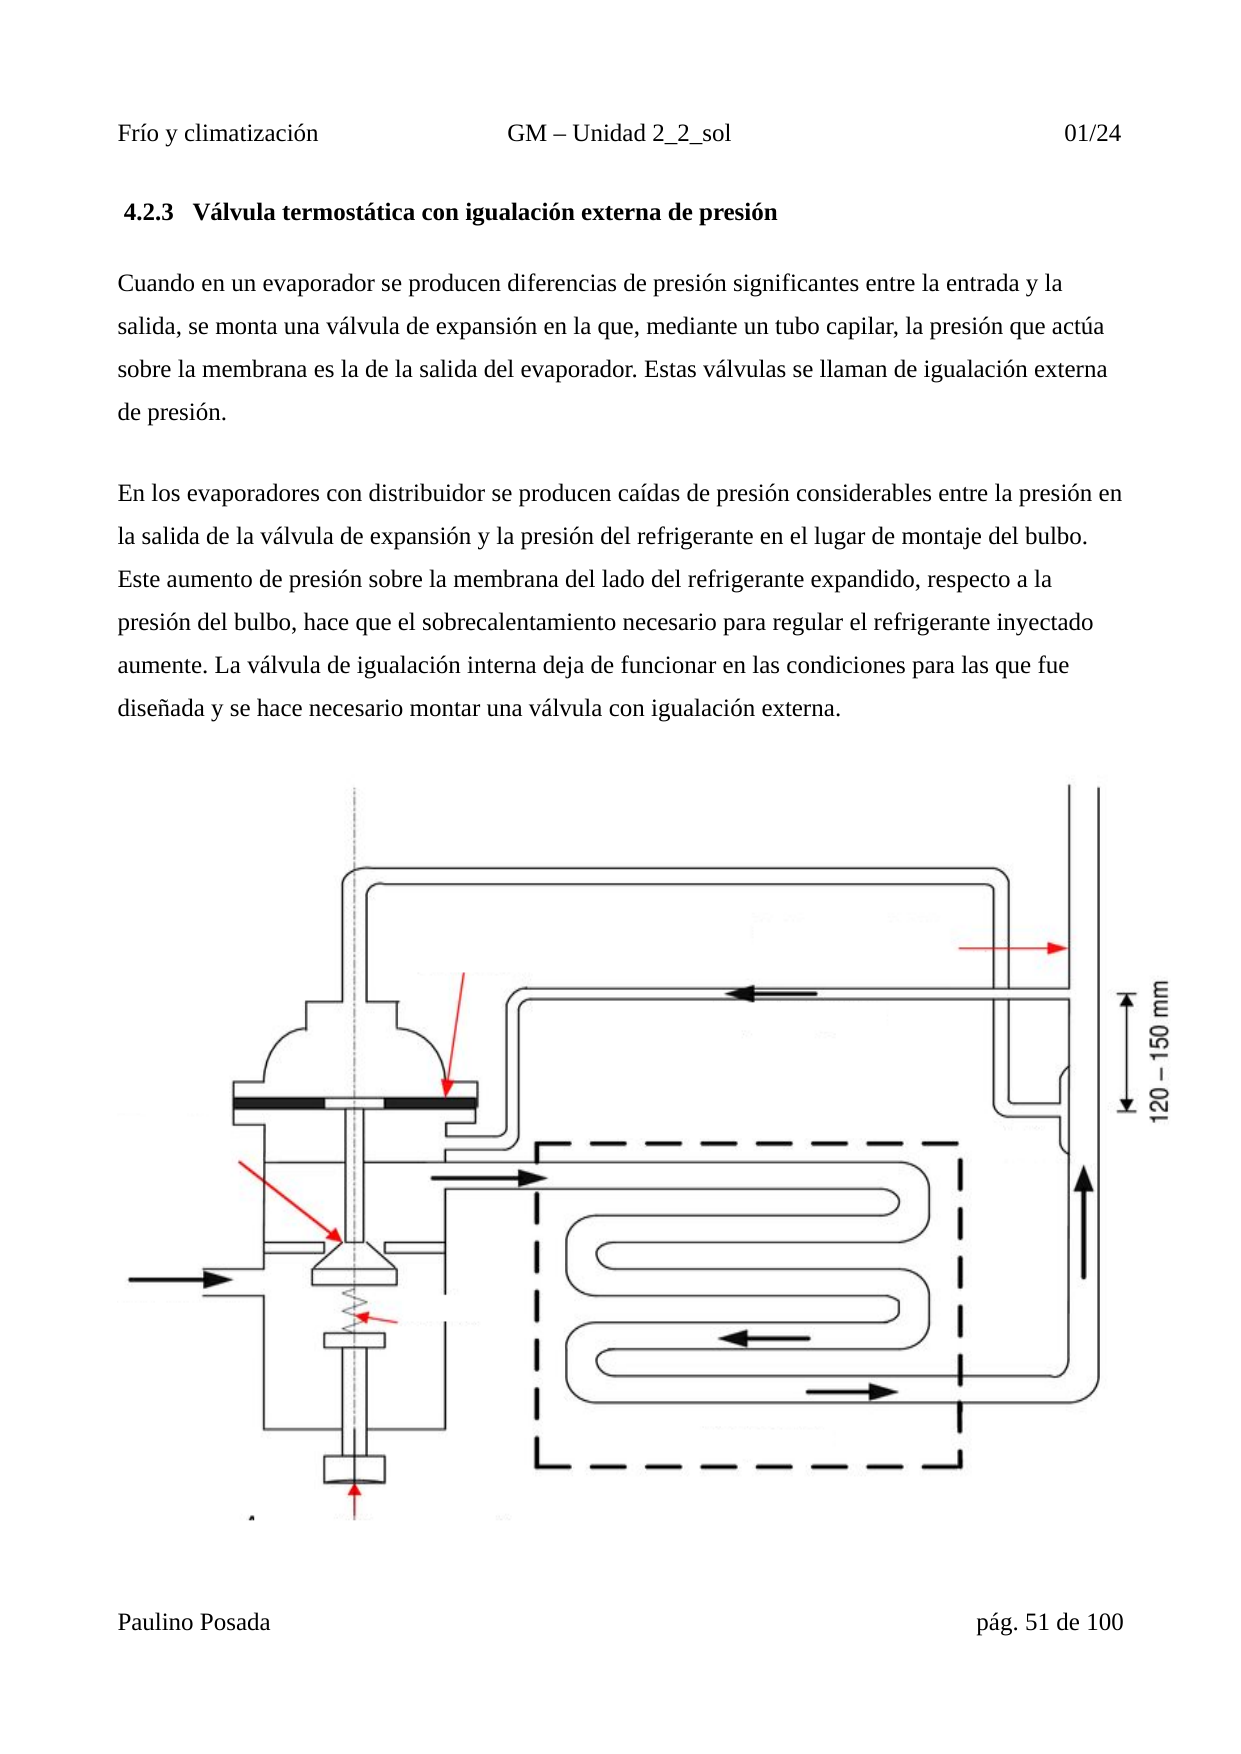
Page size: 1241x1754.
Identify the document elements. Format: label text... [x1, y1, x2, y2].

subtitle Válvula termostática con igualación externa de presión [117, 197, 1123, 226]
picture [117, 763, 1181, 1533]
text Cuando en un evaporador se producen diferencias de presión significantes entre la entrada y la salida, se monta una válvula de expansión en la que, mediante un tubo capilar, la presión que actúa sobre la membrana es la de la salida del evaporador. Estas válvulas se llaman de igualación externa de presión. [117, 268, 1123, 426]
text En los evaporadores con distribuidor se producen caídas de presión considerables entre la presión en la salida de la válvula de expansión y la presión del refrigerante en el lugar de montaje del bulbo. Este aumento de presión sobre la membrana del lado del refrigerante expandido, respecto a la presión del bulbo, hace que el sobrecalentamiento necesario para regular el refrigerante inyectado aumente. La válvula de igualación interna deja de funcionar en las condiciones para las que fue diseñada y se hace necesario montar una válvula con igualación externa. [117, 478, 1123, 722]
